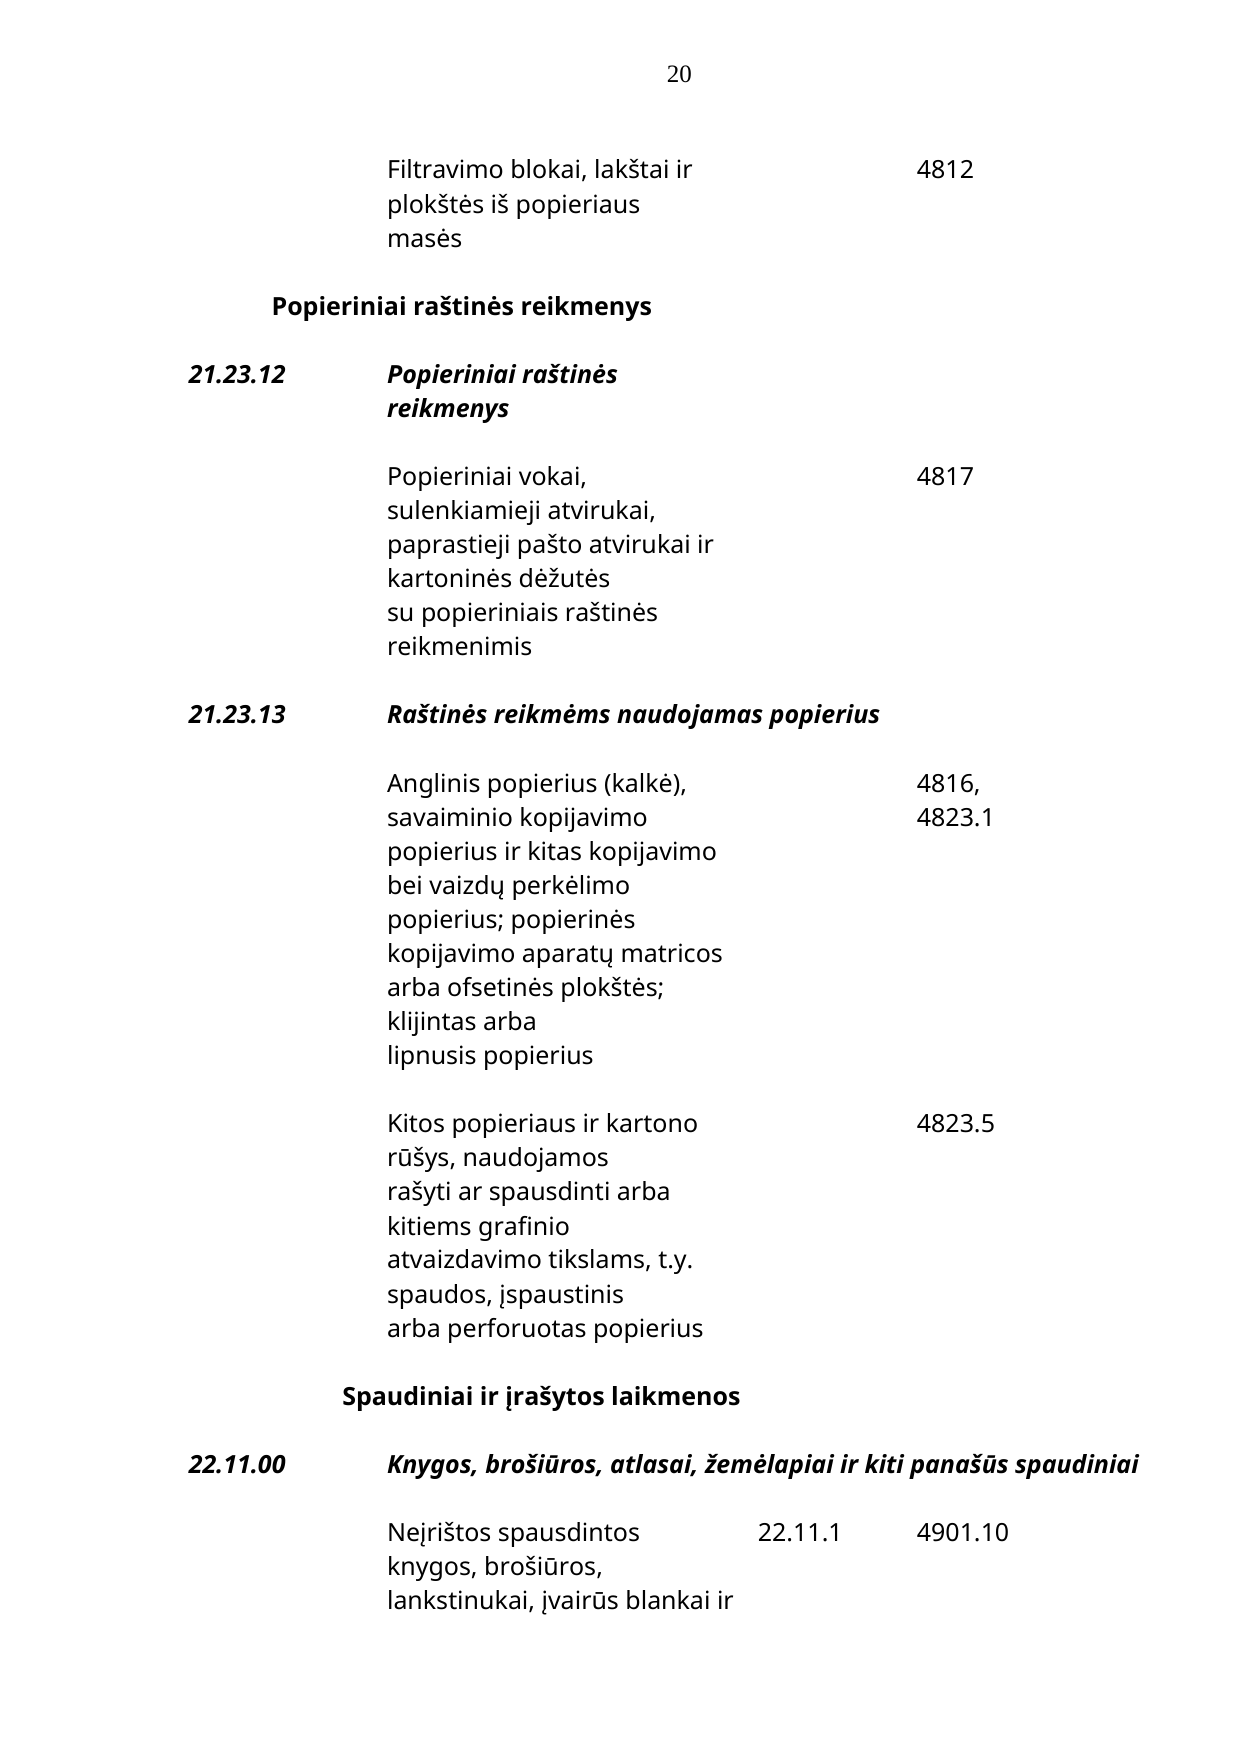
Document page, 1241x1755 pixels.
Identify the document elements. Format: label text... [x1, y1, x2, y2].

table_cell [177, 425, 323, 459]
table_cell [746, 254, 905, 288]
table_cell 4812 [905, 152, 1054, 220]
table_cell [905, 1413, 1054, 1447]
table_cell su popieriniais raštinės reikmenimis [376, 595, 746, 663]
table_cell [177, 663, 323, 697]
table_cell [746, 357, 905, 425]
table_cell [323, 902, 376, 970]
table_cell [1054, 731, 1204, 765]
table_cell [1054, 902, 1204, 970]
table_cell [177, 527, 323, 595]
table_cell 4817 [905, 459, 1054, 527]
table_cell [323, 1242, 376, 1310]
table_cell [746, 663, 905, 697]
table_cell 21.23.13 [177, 697, 323, 731]
table_cell [746, 459, 905, 527]
table_cell [323, 834, 376, 902]
table_cell [746, 289, 905, 322]
table_cell [323, 1310, 376, 1344]
table_cell [323, 254, 376, 288]
table_cell [1054, 289, 1204, 322]
table_cell [323, 1515, 376, 1583]
table_cell arba ofsetinės plokštės; klijintas arba [376, 970, 746, 1038]
table_cell [1054, 1379, 1204, 1412]
table_cell [905, 1379, 1054, 1412]
table_cell [746, 1106, 905, 1174]
table_cell [905, 1481, 1054, 1515]
table_cell [746, 1072, 905, 1106]
table_cell 4816, 4823.1 [905, 765, 1054, 833]
table_cell [177, 152, 323, 220]
table_cell 21.23.12 [177, 357, 323, 425]
table_cell [746, 1583, 905, 1617]
table_cell [746, 834, 905, 902]
table_cell [1054, 459, 1204, 527]
table_cell [1054, 1038, 1204, 1072]
table_cell [1054, 254, 1204, 288]
table_cell [177, 254, 323, 288]
table_cell [905, 357, 1054, 425]
table_cell [746, 1174, 905, 1242]
table_cell Spaudiniai ir įrašytos laikmenos [177, 1379, 905, 1412]
table_cell [1054, 1583, 1204, 1617]
table_cell [746, 527, 905, 595]
table_cell [323, 1344, 376, 1378]
table_cell [1054, 425, 1204, 459]
table_cell [1054, 1106, 1204, 1174]
table_cell [177, 1072, 323, 1106]
table_cell [905, 254, 1054, 288]
table_cell [323, 765, 376, 833]
table_cell Anglinis popierius (kalkė), savaiminio kopijavimo [376, 765, 746, 833]
table_cell [323, 595, 376, 663]
table_cell Kitos popieriaus ir kartono rūšys, naudojamos [376, 1106, 746, 1174]
table_cell [323, 1583, 376, 1617]
table_cell [177, 834, 323, 902]
table_cell [323, 1072, 376, 1106]
table_cell [905, 1174, 1054, 1242]
table_cell [376, 1413, 746, 1447]
table_cell 4823.5 [905, 1106, 1054, 1174]
table_cell [1054, 1242, 1204, 1310]
table_cell [905, 834, 1054, 902]
table_cell [746, 902, 905, 970]
table_cell [323, 970, 376, 1038]
table_cell [177, 1242, 323, 1310]
table_cell [905, 425, 1054, 459]
table_cell 22.11.00 [177, 1447, 323, 1481]
table_cell Popieriniai raštinės reikmenys [177, 289, 746, 322]
table_cell [1054, 152, 1204, 220]
table_cell [905, 1583, 1054, 1617]
table_cell [905, 118, 1054, 152]
table_cell [323, 323, 376, 357]
table_cell [746, 1310, 905, 1344]
table_cell Popieriniai vokai, sulenkiamieji atvirukai, [376, 459, 746, 527]
table_cell [746, 765, 905, 833]
table_cell Filtravimo blokai, lakštai ir plokštės iš popieriaus [376, 152, 746, 220]
table_cell rašyti ar spausdinti arba kitiems grafinio [376, 1174, 746, 1242]
table_cell [905, 1072, 1054, 1106]
table_cell [323, 1174, 376, 1242]
table_cell [177, 459, 323, 527]
table_cell [177, 1481, 323, 1515]
table_cell [746, 970, 905, 1038]
table_cell [746, 323, 905, 357]
table_cell [1054, 1413, 1204, 1447]
table_cell [376, 425, 746, 459]
table_cell [905, 1242, 1054, 1310]
table_cell [1054, 1072, 1204, 1106]
table_cell [177, 731, 323, 765]
table_cell [177, 1106, 323, 1174]
table_cell [905, 970, 1054, 1038]
table_cell [376, 1481, 746, 1515]
table_cell [323, 1106, 376, 1174]
table_cell [746, 118, 905, 152]
table_cell [1054, 118, 1204, 152]
table_cell popierius ir kitas kopijavimo bei vaizdų perkėlimo [376, 834, 746, 902]
table_cell lankstinukai, įvairūs blankai ir [376, 1583, 746, 1617]
table_cell [323, 459, 376, 527]
table_cell [323, 663, 376, 697]
table_cell [1054, 1310, 1204, 1344]
table_cell [177, 1038, 323, 1072]
table_cell [376, 1344, 746, 1378]
table_cell [905, 902, 1054, 970]
table_cell [323, 1413, 376, 1447]
table_cell Knygos, brošiūros, atlasai, žemėlapiai ir kiti panašūs spaudiniai [376, 1447, 1204, 1481]
table_cell Raštinės reikmėms naudojamas popierius [376, 697, 1054, 731]
table_cell [177, 595, 323, 663]
table_cell [1054, 1174, 1204, 1242]
table_cell paprastieji pašto atvirukai ir kartoninės dėžutės [376, 527, 746, 595]
table_cell [323, 118, 376, 152]
table_cell [177, 1515, 323, 1583]
table_cell [177, 1413, 323, 1447]
table_cell [746, 1344, 905, 1378]
table_cell [177, 1174, 323, 1242]
table_cell [746, 1413, 905, 1447]
table_cell [177, 970, 323, 1038]
table_cell [376, 1072, 746, 1106]
table_cell [323, 152, 376, 220]
table_cell masės [376, 220, 746, 254]
table_cell [1054, 697, 1204, 731]
table_cell [323, 731, 376, 765]
table_cell [1054, 595, 1204, 663]
table_cell [1054, 357, 1204, 425]
table_cell [746, 731, 905, 765]
table_cell [905, 527, 1054, 595]
table_cell [746, 1242, 905, 1310]
table_cell [376, 118, 746, 152]
table_cell [177, 1344, 323, 1378]
table_cell [177, 118, 323, 152]
table_cell [746, 1481, 905, 1515]
table_cell atvaizdavimo tikslams, t.y. spaudos, įspaustinis [376, 1242, 746, 1310]
table_cell Popieriniai raštinės reikmenys [376, 357, 746, 425]
table_cell [905, 1038, 1054, 1072]
table_cell [746, 425, 905, 459]
table_cell [323, 1038, 376, 1072]
table_cell [177, 220, 323, 254]
table_cell arba perforuotas popierius [376, 1310, 746, 1344]
table_cell [1054, 220, 1204, 254]
table_cell [177, 323, 323, 357]
table_cell [746, 1038, 905, 1072]
table_cell [1054, 765, 1204, 833]
table_cell [376, 323, 746, 357]
table_cell Neįrištos spausdintos knygos, brošiūros, [376, 1515, 746, 1583]
table_cell [323, 220, 376, 254]
table_cell [746, 220, 905, 254]
table_cell [376, 731, 746, 765]
table_cell 4901.10 [905, 1515, 1054, 1583]
table_cell [1054, 527, 1204, 595]
table_cell [323, 425, 376, 459]
table_cell [746, 152, 905, 220]
table_cell [905, 1344, 1054, 1378]
table_cell popierius; popierinės kopijavimo aparatų matricos [376, 902, 746, 970]
table_cell [177, 1583, 323, 1617]
table_cell [323, 1481, 376, 1515]
table_cell [1054, 323, 1204, 357]
table_cell [905, 323, 1054, 357]
table_cell [1054, 1481, 1204, 1515]
table_cell [905, 663, 1054, 697]
table_cell [905, 220, 1054, 254]
table_cell [323, 1447, 376, 1481]
table_cell [1054, 1344, 1204, 1378]
table_cell [905, 731, 1054, 765]
table_cell [1054, 663, 1204, 697]
table_cell 22.11.1 [746, 1515, 905, 1583]
table_cell [905, 1310, 1054, 1344]
table_cell [323, 697, 376, 731]
table_cell [1054, 834, 1204, 902]
table_cell [905, 289, 1054, 322]
table_cell [177, 765, 323, 833]
table_cell [177, 1310, 323, 1344]
table_cell [1054, 970, 1204, 1038]
table_cell [376, 254, 746, 288]
table_cell [323, 357, 376, 425]
table_cell [376, 663, 746, 697]
table_cell lipnusis popierius [376, 1038, 746, 1072]
table_cell [746, 595, 905, 663]
table_cell [177, 902, 323, 970]
table_cell [905, 595, 1054, 663]
table_cell [1054, 1515, 1204, 1583]
table_cell [323, 527, 376, 595]
